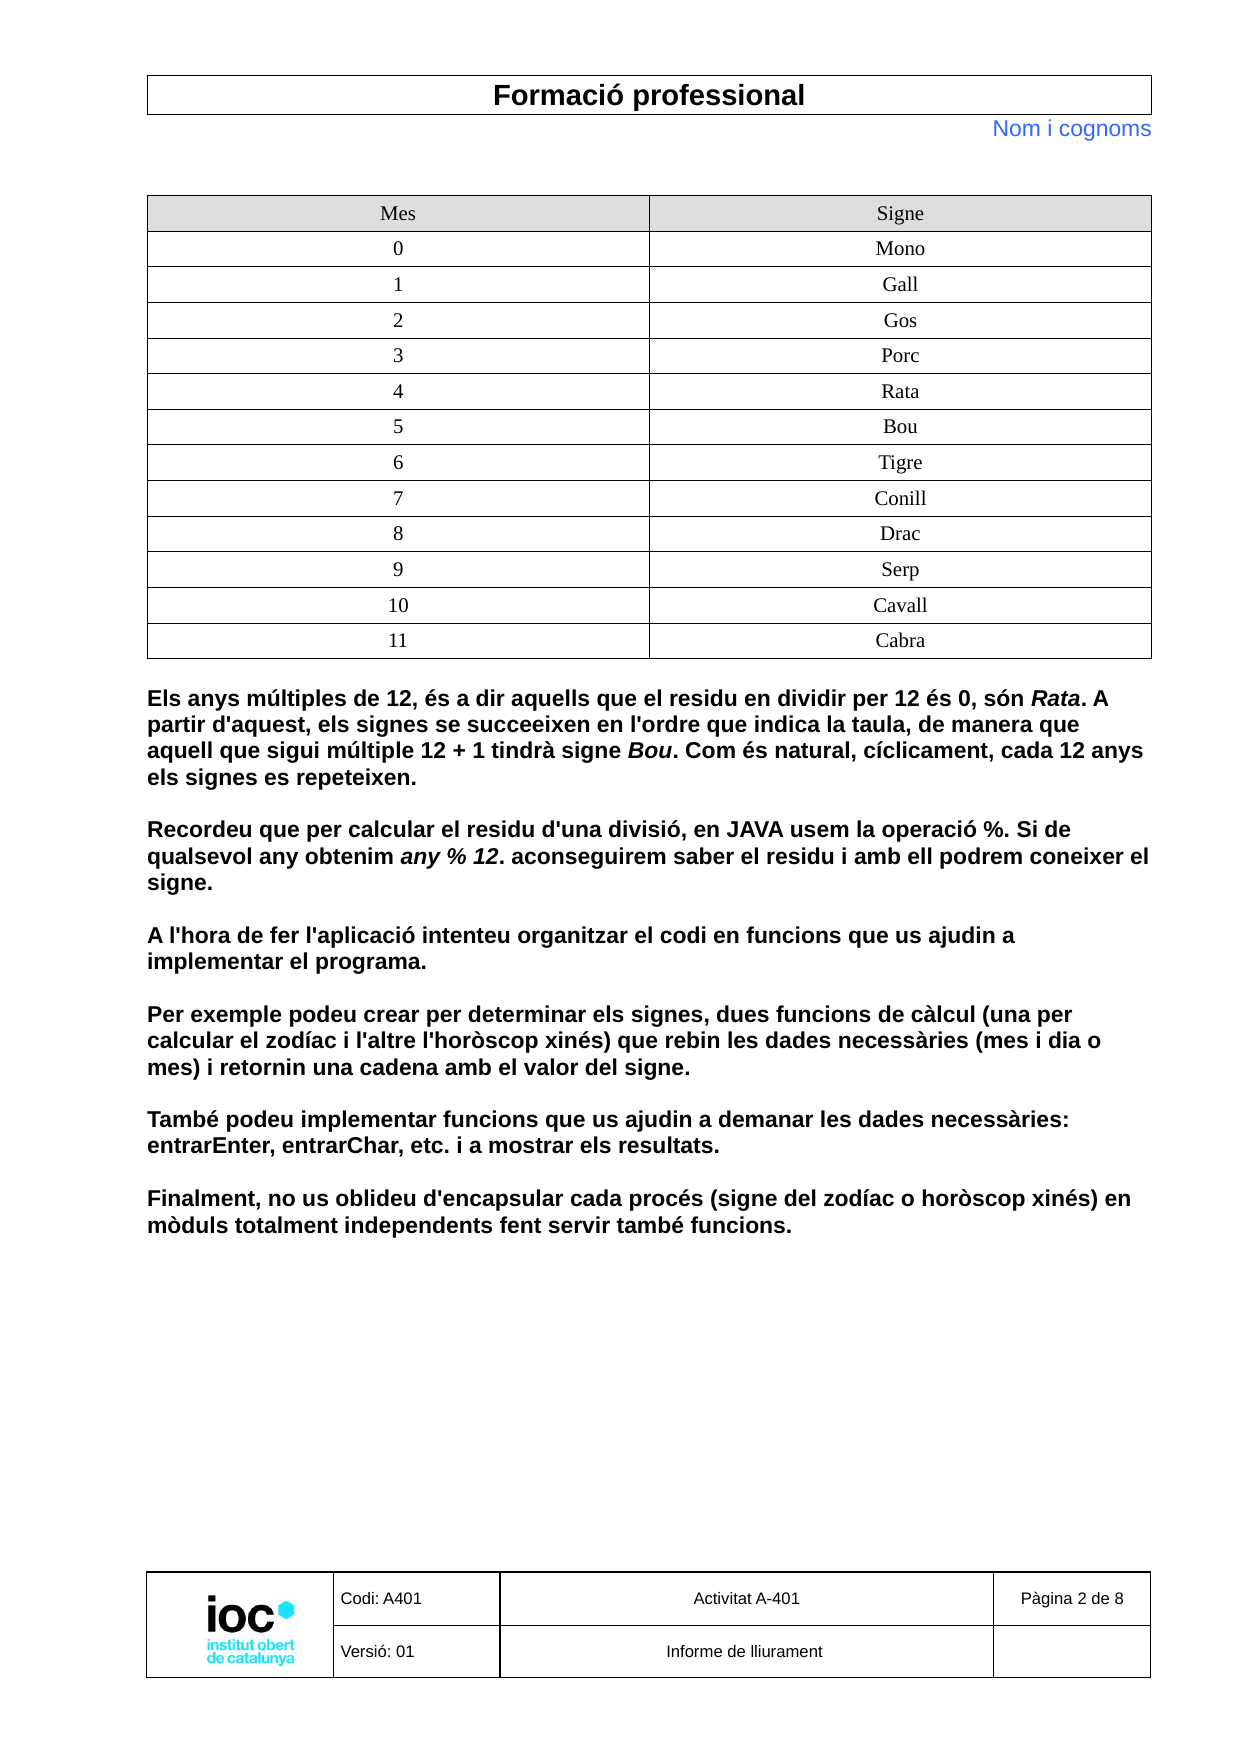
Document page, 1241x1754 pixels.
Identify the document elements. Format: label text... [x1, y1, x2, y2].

table_cell 5 [148, 410, 649, 444]
table_cell 9 [148, 552, 649, 587]
table_cell Cavall [650, 588, 1151, 622]
table_header Mes [148, 196, 649, 231]
table_cell 2 [148, 303, 649, 337]
table_header Signe [650, 196, 1151, 231]
text Els anys múltiples de 12, és a dir aquells que el residu en dividir per 12 és 0, són Rata. A partir d'aquest, els signes se succeeixen en l'ordre que indica la taula, de manera que aquell que sigui múltiple 12 + 1 tindrà signe Bou. Com és natural, cíclicament, cada 12 anys els signes es repeteixen. [147, 684, 1151, 790]
table_cell 8 [148, 517, 649, 551]
table_cell Gos [650, 303, 1151, 337]
text També podeu implementar funcions que us ajudin a demanar les dades necessàries: entrarEnter, entrarChar, etc. i a mostrar els resultats. [147, 1106, 1151, 1159]
text Finalment, no us oblideu d'encapsular cada procés (signe del zodíac o horòscop xinés) en mòduls totalment independents fent servir també funcions. [147, 1185, 1151, 1238]
table_cell Mono [650, 232, 1151, 266]
table_cell Conill [650, 481, 1151, 516]
table_cell 4 [148, 374, 649, 409]
text A l'hora de fer l'aplicació intenteu organitzar el codi en funcions que us ajudin a implementar el programa. [147, 922, 1151, 974]
table_cell Bou [650, 410, 1151, 444]
table_cell Gall [650, 267, 1151, 302]
text Recordeu que per calcular el residu d'una divisió, en JAVA usem la operació %. Si de qualsevol any obtenim any % 12. aconseguirem saber el residu i amb ell podrem coneixer el signe. [147, 816, 1151, 895]
table_cell Drac [650, 517, 1151, 551]
table_cell Rata [650, 374, 1151, 409]
table_cell Porc [650, 339, 1151, 373]
table_cell Serp [650, 552, 1151, 587]
table_cell 6 [148, 445, 649, 480]
table_cell 3 [148, 339, 649, 373]
table_cell Cabra [650, 624, 1151, 658]
table_cell Tigre [650, 445, 1151, 480]
table_cell 1 [148, 267, 649, 302]
table_cell 0 [148, 232, 649, 266]
picture [194, 1581, 308, 1677]
text Per exemple podeu crear per determinar els signes, dues funcions de càlcul (una per calcular el zodíac i l'altre l'horòscop xinés) que rebin les dades necessàries (mes i dia o mes) i retornin una cadena amb el valor del signe. [147, 1001, 1151, 1080]
table_cell 10 [148, 588, 649, 622]
table_cell 11 [148, 624, 649, 658]
table_cell 7 [148, 481, 649, 516]
